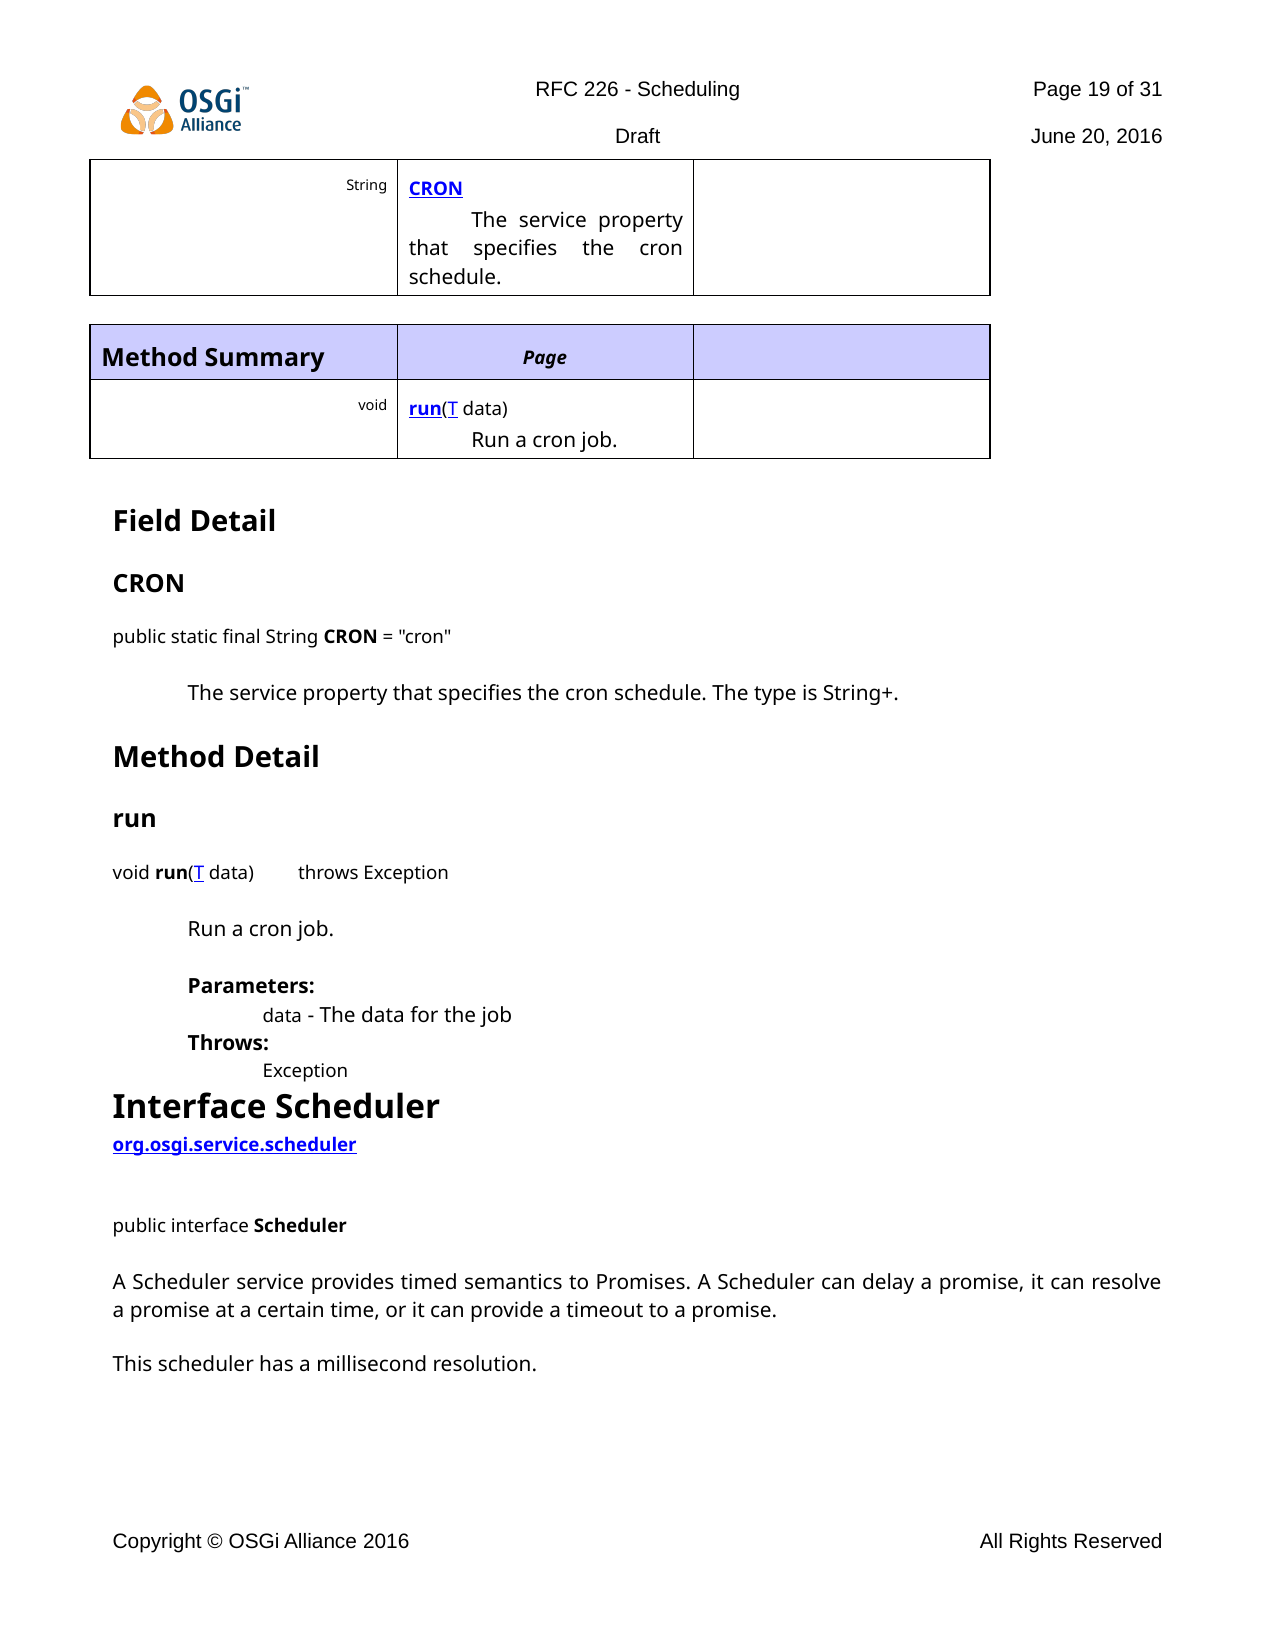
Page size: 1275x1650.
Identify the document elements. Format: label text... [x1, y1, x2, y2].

text run [112, 801, 1162, 835]
text This scheduler has a millisecond resolution. [112, 1349, 1162, 1377]
table_cell run(T data) Run a cron job. [398, 380, 693, 458]
table_cell [694, 160, 989, 295]
table_header Page [398, 325, 693, 379]
text Interface Scheduler [112, 1082, 1162, 1128]
text void run(T data) throws Exception [112, 859, 1162, 885]
text CRON [112, 565, 1162, 599]
text data - The data for the job [262, 1000, 1162, 1028]
text Exception [262, 1057, 1162, 1082]
text Run a cron job. [187, 914, 1162, 942]
table_header Method Summary [91, 325, 397, 379]
text Parameters: [187, 972, 1162, 1000]
text Throws: [187, 1028, 1162, 1057]
text public static final String CRON = "cron" [112, 624, 1162, 649]
text A Scheduler service provides timed semantics to Promises. A Scheduler can delay a promise, it can resolve a promise at a certain time, or it can provide a timeout to a promise. [112, 1267, 1162, 1324]
table_cell String [91, 160, 397, 295]
table_cell void [91, 380, 397, 458]
text public interface Scheduler [112, 1212, 1162, 1238]
text org.osgi.service.scheduler [112, 1131, 1162, 1157]
text The service property that specifies the cron schedule. The type is String+. [187, 678, 1162, 707]
table_header [694, 325, 989, 379]
text Method Detail [112, 736, 1162, 776]
table_cell [694, 380, 989, 458]
text Field Detail [112, 500, 1162, 540]
picture [113, 78, 257, 142]
table_cell CRON The service property that specifies the cron schedule. [398, 160, 693, 295]
